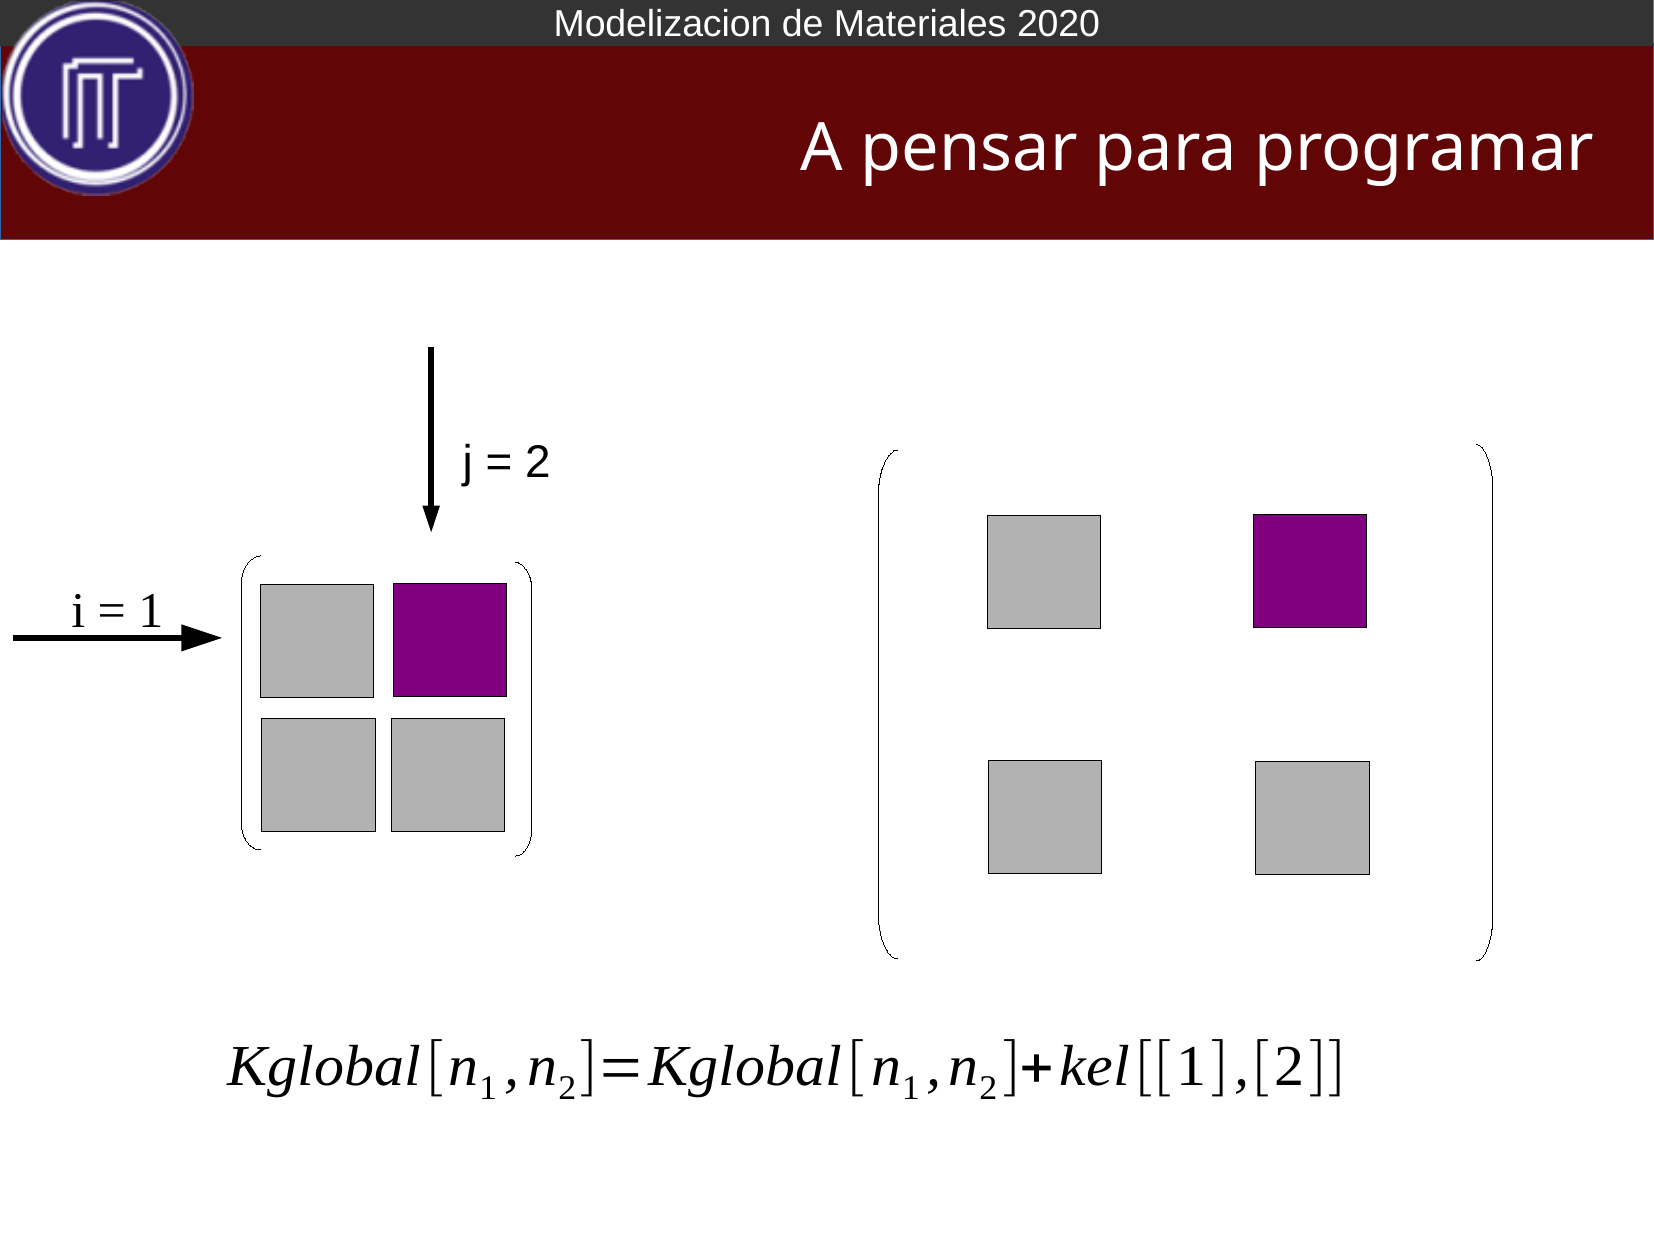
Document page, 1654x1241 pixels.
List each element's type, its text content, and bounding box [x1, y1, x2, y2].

text_box [987, 515, 1101, 629]
picture [0, 0, 194, 196]
text_box [260, 584, 374, 698]
text_box j = 2 [447, 428, 566, 495]
text_box [393, 583, 507, 697]
text_box [391, 718, 505, 832]
title A pensar para programar [41, 70, 1654, 218]
text_box [988, 760, 1102, 874]
chart [217, 1033, 1351, 1107]
text_box [1253, 514, 1367, 628]
text_box [1255, 761, 1370, 875]
text_box [261, 718, 376, 832]
